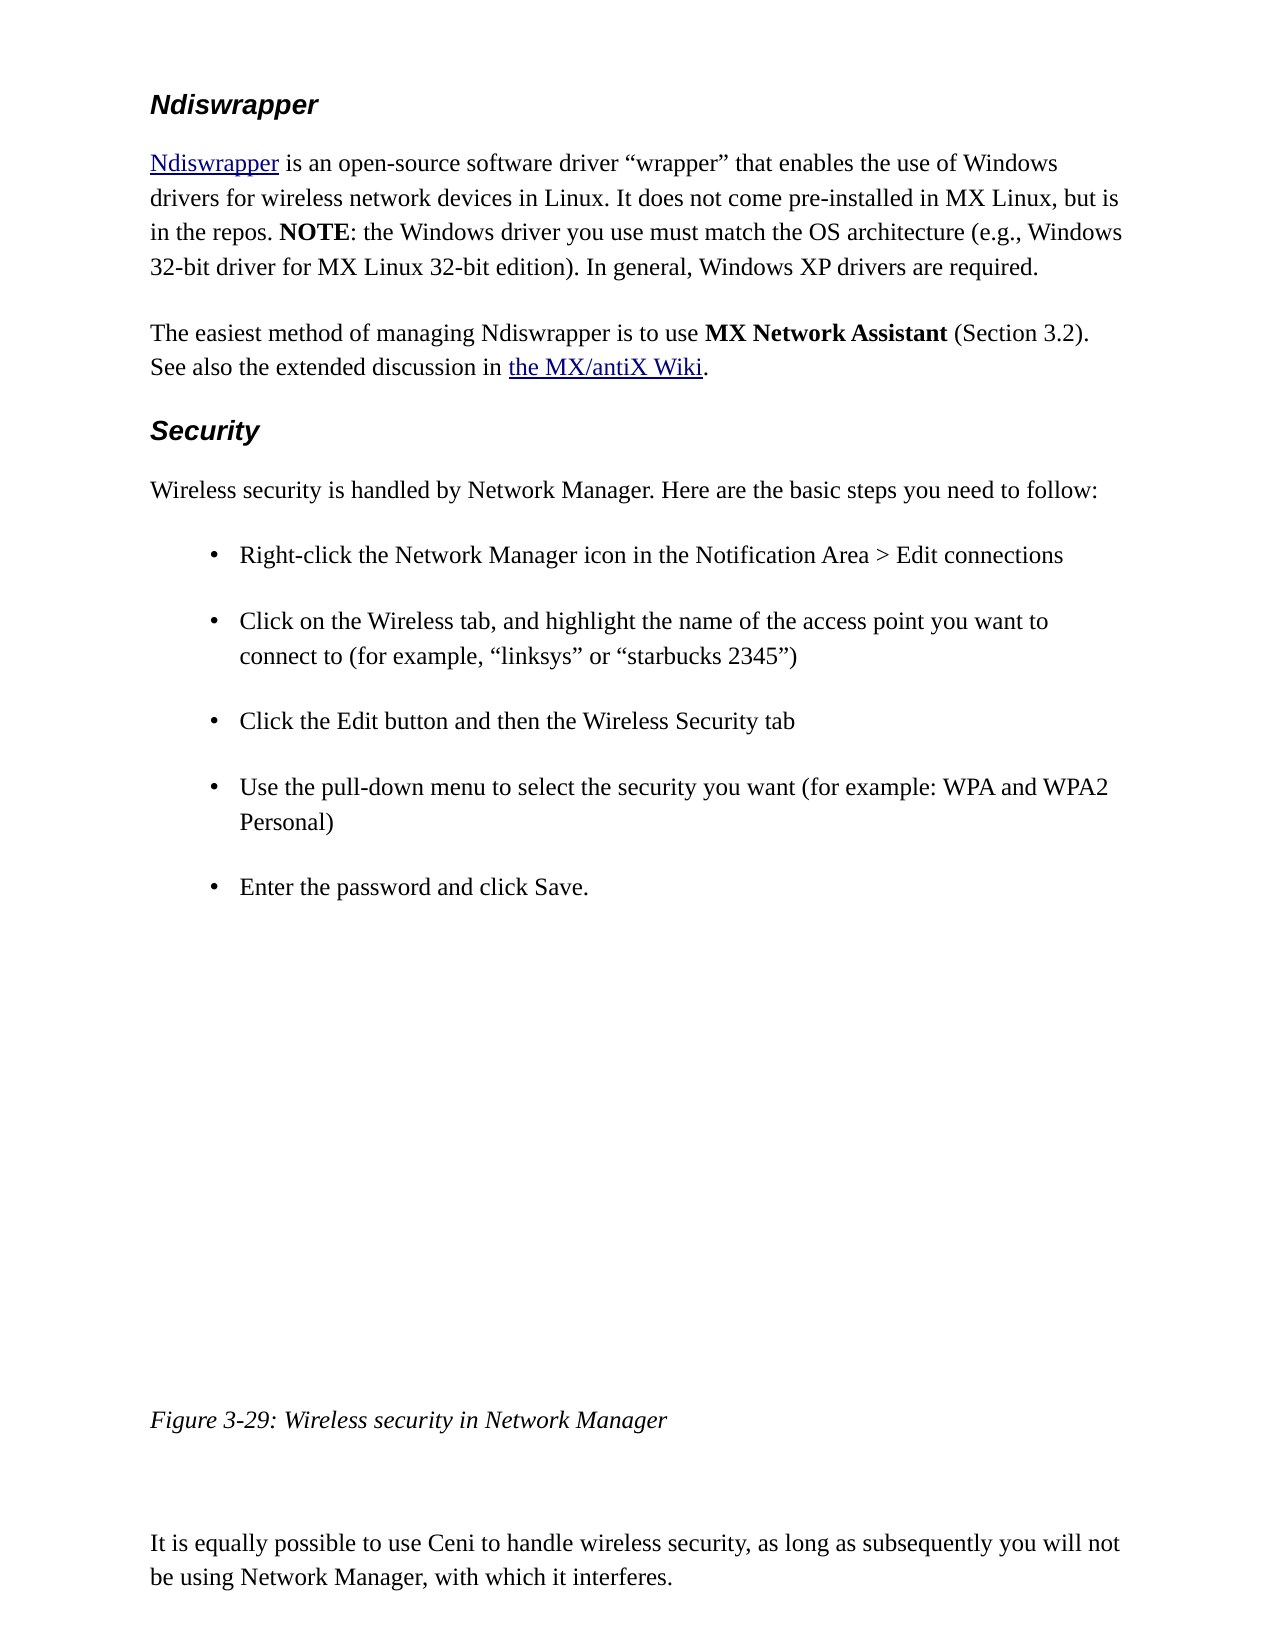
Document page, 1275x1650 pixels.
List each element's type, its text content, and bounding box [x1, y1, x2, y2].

subtitle Security [150, 415, 1125, 447]
text The easiest method of managing Ndiswrapper is to use MX Network Assistant (Section 3.2). See also the extended discussion in the MX/antiX Wiki. [150, 318, 1125, 381]
list Click the Edit button and then the Wireless Security tab [210, 706, 1109, 735]
subtitle Ndiswrapper [150, 88, 1125, 120]
list Right-click the Network Manager icon in the Notification Area > Edit connections [210, 541, 1109, 569]
list Enter the password and click Save. [210, 872, 1109, 901]
text It is equally possible to use Ceni to handle wireless security, as long as subsequently you will not be using Network Manager, with which it interferes. [150, 1528, 1125, 1591]
text Wireless security is handled by Network Manager. Here are the basic steps you need to follow: [150, 475, 1125, 503]
text Figure 3-29: Wireless security in Network Manager [150, 1405, 1125, 1434]
list Use the pull-down menu to select the security you want (for example: WPA and WPA2 Personal) [210, 772, 1109, 835]
text Ndiswrapper is an open-source software driver “wrapper” that enables the use of Windows drivers for wireless network devices in Linux. It does not come pre-installed in MX Linux, but is in the repos. NOTE: the Windows driver you use must match the OS architecture (e.g., Windows 32-bit driver for MX Linux 32-bit edition). In general, Windows XP drivers are required. [150, 148, 1125, 281]
list Click on the Wireless tab, and highlight the name of the access point you want to connect to (for example, “linksys” or “starbucks 2345”) [210, 606, 1109, 669]
